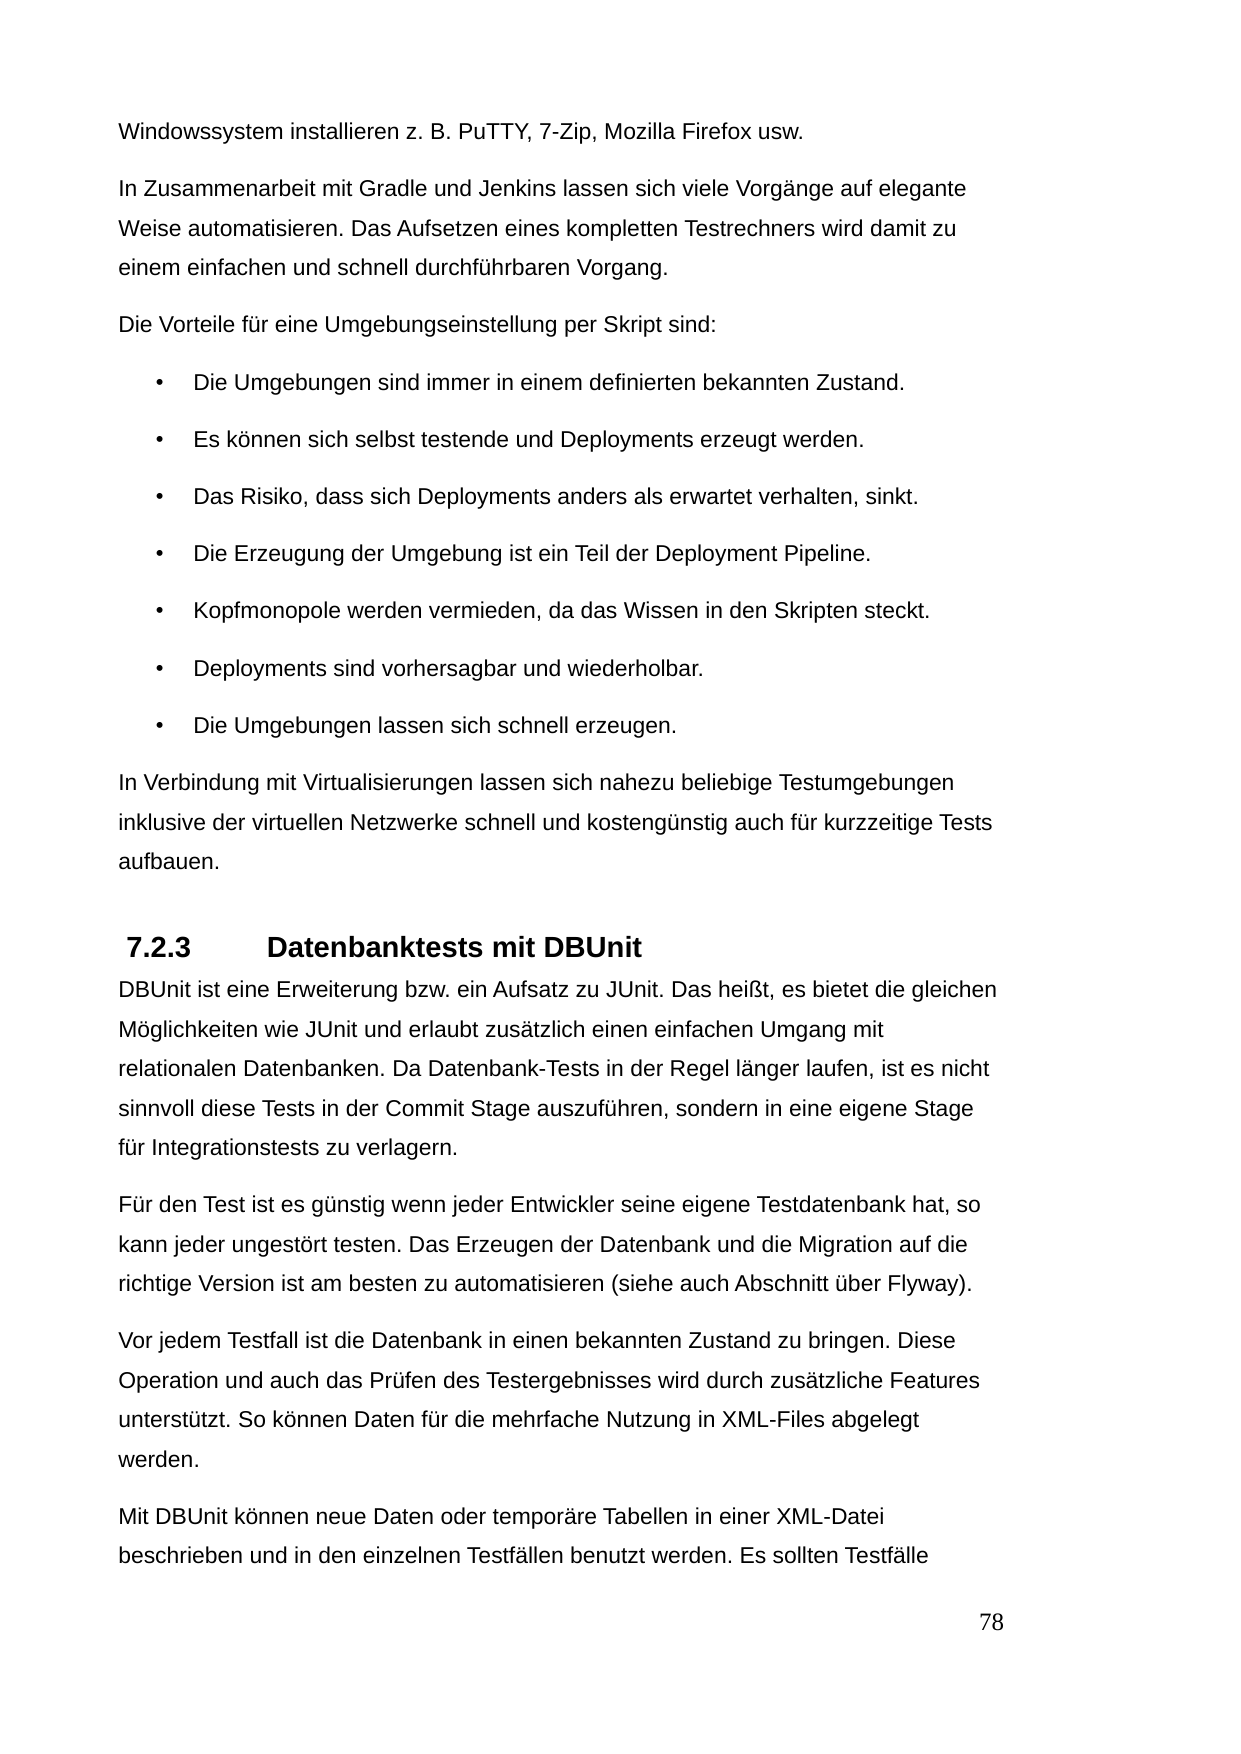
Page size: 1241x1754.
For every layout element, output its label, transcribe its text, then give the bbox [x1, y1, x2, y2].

text Vor jedem Testfall ist die Datenbank in einen bekannten Zustand zu bringen. Diese Operation und auch das Prüfen des Testergebnisses wird durch zusätzliche Features unterstützt. So können Daten für die mehrfache Nutzung in XML-Files abgelegt werden. [118, 1327, 1004, 1472]
list Es können sich selbst testende und Deployments erzeugt werden. [156, 426, 1004, 452]
text Die Vorteile für eine Umgebungseinstellung per Skript sind: [118, 311, 1004, 338]
text Mit DBUnit können neue Daten oder temporäre Tabellen in einer XML-Datei beschrieben und in den einzelnen Testfällen benutzt werden. Es sollten Testfälle [118, 1503, 1004, 1569]
list Die Umgebungen sind immer in einem definierten bekannten Zustand. [156, 369, 1004, 395]
list Kopfmonopole werden vermieden, da das Wissen in den Skripten steckt. [156, 597, 1004, 624]
list Die Umgebungen lassen sich schnell erzeugen. [156, 712, 1004, 738]
text In Zusammenarbeit mit Gradle und Jenkins lassen sich viele Vorgänge auf elegante Weise automatisieren. Das Aufsetzen eines kompletten Testrechners wird damit zu einem einfachen und schnell durchführbaren Vorgang. [118, 175, 1004, 281]
list Die Erzeugung der Umgebung ist ein Teil der Deployment Pipeline. [156, 540, 1004, 567]
text In Verbindung mit Virtualisierungen lassen sich nahezu beliebige Testumgebungen inklusive der virtuellen Netzwerke schnell und kostengünstig auch für kurzzeitige Tests aufbauen. [118, 769, 1004, 874]
list Deployments sind vorhersagbar und wiederholbar. [156, 654, 1004, 681]
subtitle Datenbanktests mit DBUnit [118, 930, 1004, 964]
list Das Risiko, dass sich Deployments anders als erwartet verhalten, sinkt. [156, 483, 1004, 509]
text DBUnit ist eine Erweiterung bzw. ein Aufsatz zu JUnit. Das heißt, es bietet die gleichen Möglichkeiten wie JUnit und erlaubt zusätzlich einen einfachen Umgang mit relationalen Datenbanken. Da Datenbank-Tests in der Regel länger laufen, ist es nicht sinnvoll diese Tests in der Commit Stage auszuführen, sondern in eine eigene Stage für Integrationstests zu verlagern. [118, 976, 1004, 1160]
text Für den Test ist es günstig wenn jeder Entwickler seine eigene Testdatenbank hat, so kann jeder ungestört testen. Das Erzeugen der Datenbank und die Migration auf die richtige Version ist am besten zu automatisieren (siehe auch Abschnitt über Flyway). [118, 1191, 1004, 1297]
text Windowssystem installieren z. B. PuTTY, 7-Zip, Mozilla Firefox usw. [118, 118, 1004, 144]
